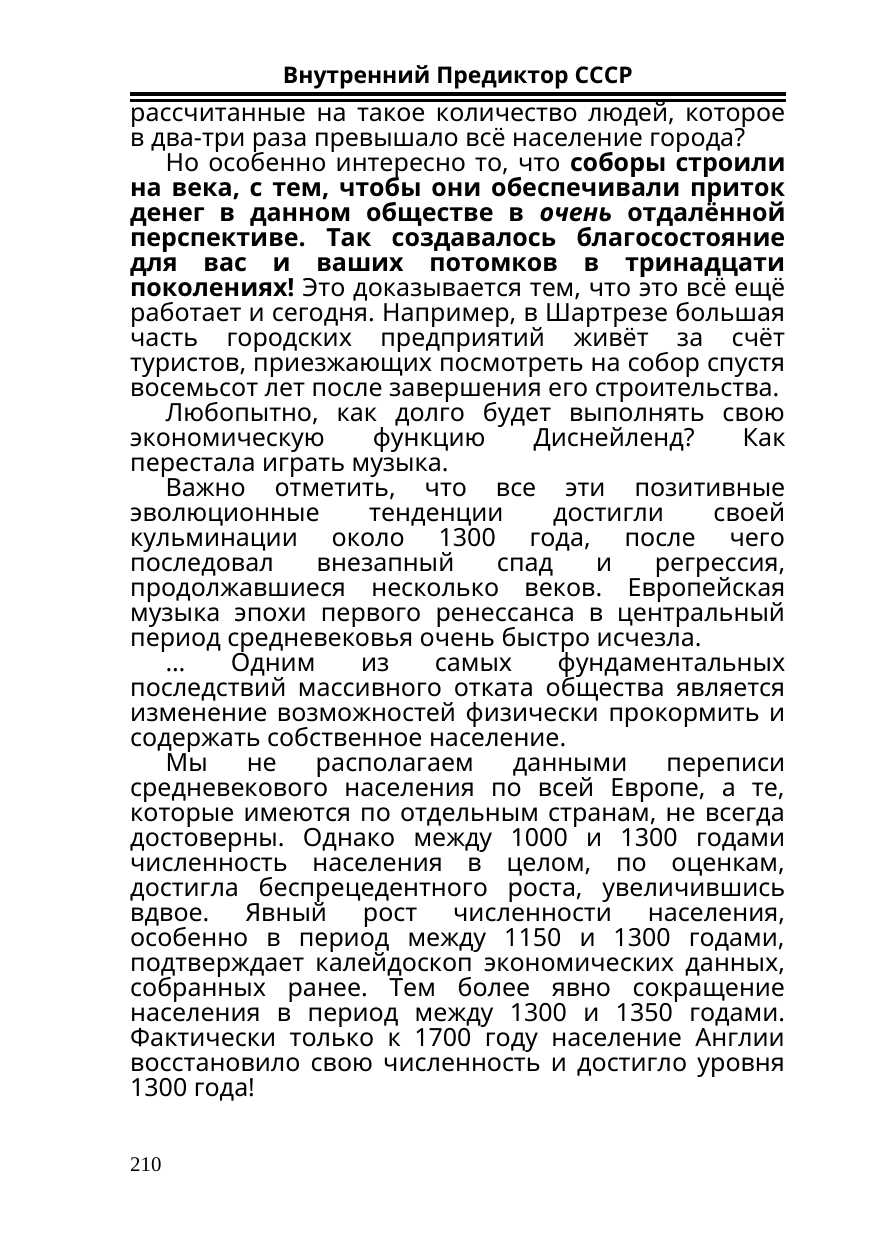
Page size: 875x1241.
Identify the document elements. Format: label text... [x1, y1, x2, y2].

text Любопытно, как долго будет выполнять свою экономическую функцию Диснейленд? Как перестала играть музыка. [130, 402, 786, 477]
text Но особенно интересно то, что соборы строили на века, с тем, чтобы они обеспечивали приток денег в данном обществе в очень отдалённой перспективе. Так создавалось благосостояние для вас и ваших потомков в тринадцати поколениях! Это доказывается тем, что это всё ещё работает и сегодня. Например, в Шартрезе большая часть городских предприятий живёт за счёт туристов, приезжающих посмотреть на собор спустя восемьсот лет после завершения его строительства. [130, 152, 786, 402]
text … Одним из самых фундаментальных последствий массивного отката общества является изменение возможностей физически прокормить и содержать собственное население. [130, 652, 786, 752]
text Важно отметить, что все эти позитивные эволюционные тенденции достигли своей кульминации около 1300 года, после чего последовал внезапный спад и регрессия, продолжавшиеся несколько веков. Европейская музыка эпохи первого ренессанса в центральный период средневековья очень быстро исчезла. [130, 477, 786, 652]
text рассчитанные на такое количество людей, которое в два-три раза превышало всё население города? [130, 102, 786, 152]
text Мы не располагаем данными переписи средневекового населения по всей Европе, а те, которые имеются по отдельным странам, не всегда достоверны. Однако между 1000 и 1300 годами численность населения в целом, по оценкам, достигла беспрецедентного роста, увеличившись вдвое. Явный рост численности населения, особенно в период между 1150 и 1300 годами, подтверждает калейдоскоп экономических данных, собранных ранее. Тем более явно сокращение населения в период между 1300 и 1350 годами. Фактически только к 1700 году население Англии восстановило свою численность и достигло уровня 1300 года! [130, 752, 786, 1102]
